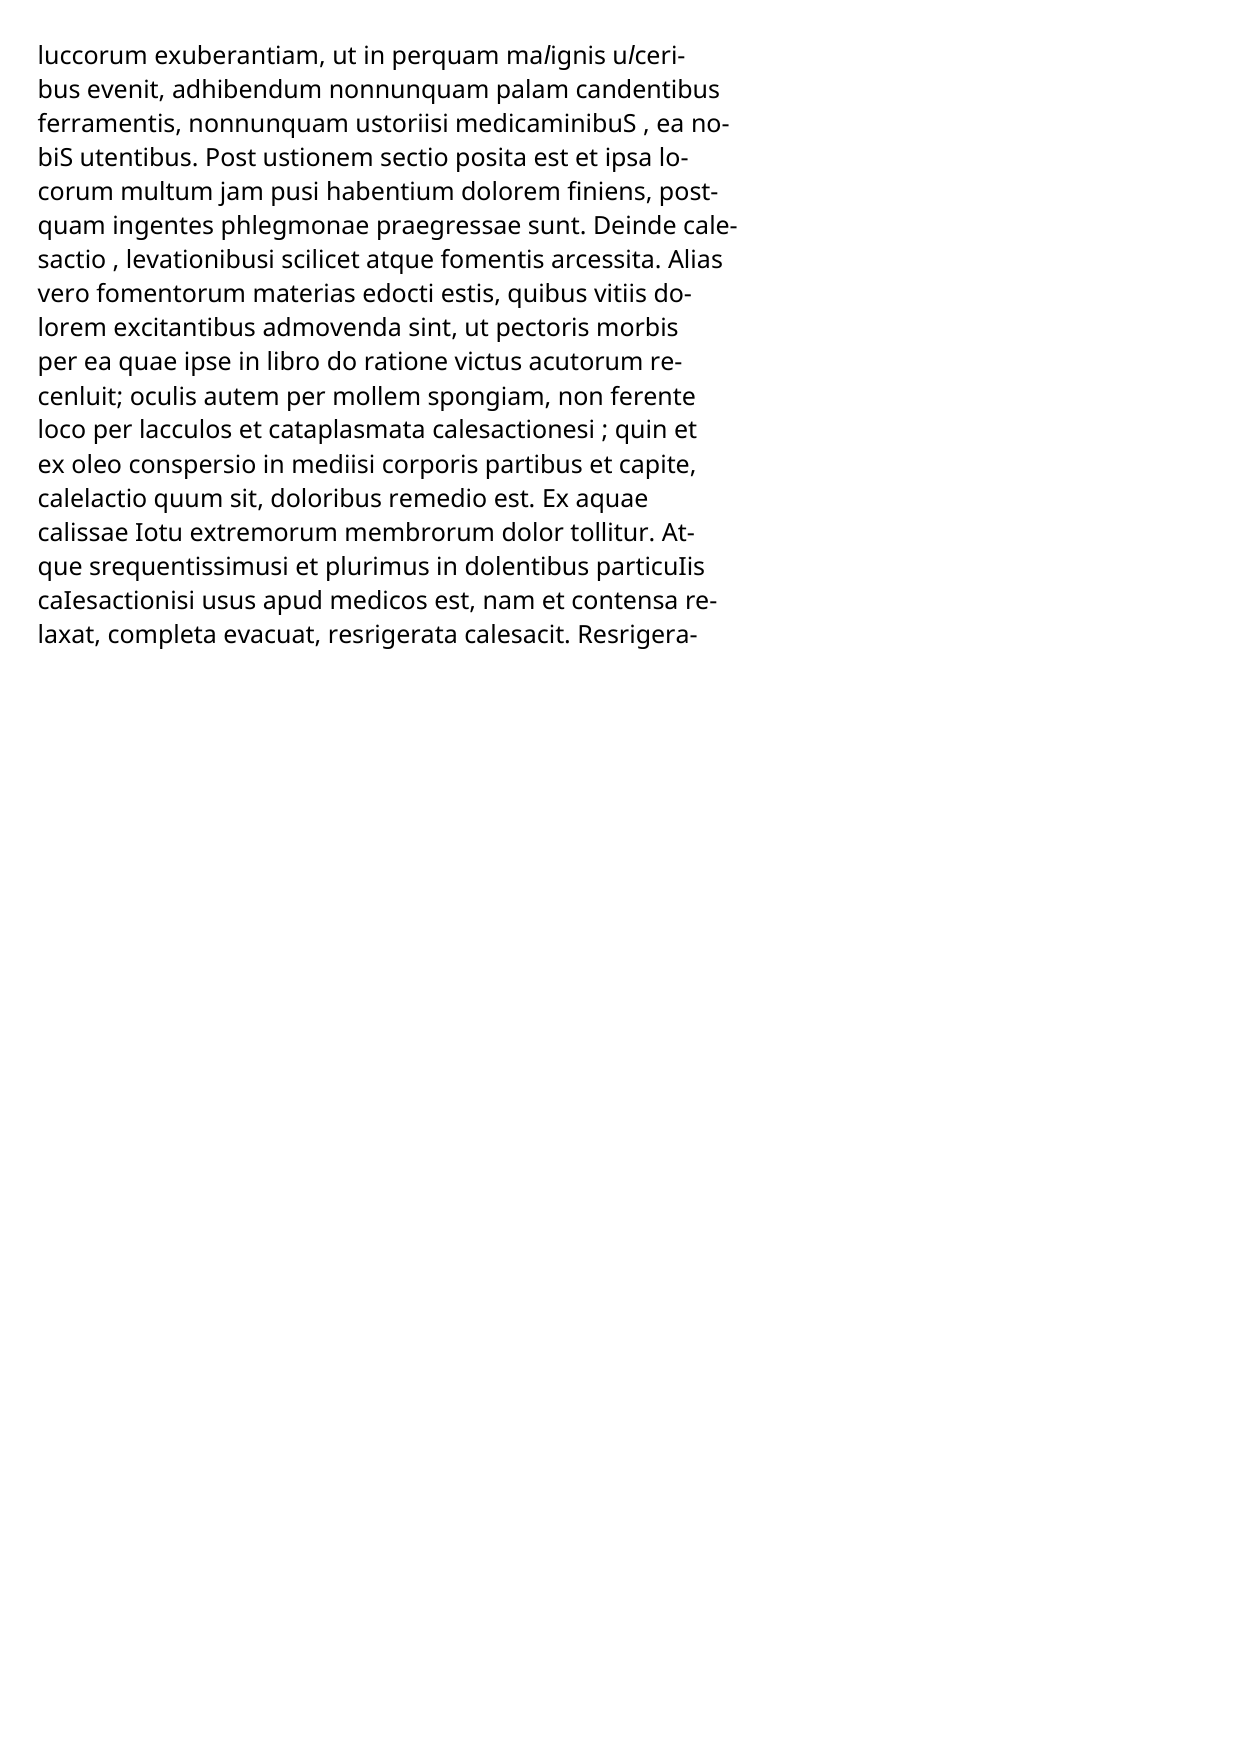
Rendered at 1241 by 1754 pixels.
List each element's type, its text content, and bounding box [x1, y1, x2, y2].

text luccorum exuberantiam, ut in perquam malignis ulceri- bus evenit, adhibendum nonnunquam palam candentibus ferramentis, nonnunquam ustoriisi medicaminibuS , ea no- biS utentibus. Post ustionem sectio posita est et ipsa lo- corum multum jam pusi habentium dolorem finiens, post- quam ingentes phlegmonae praegressae sunt. Deinde cale- sactio , levationibusi scilicet atque fomentis arcessita. Alias vero fomentorum materias edocti estis, quibus vitiis do- lorem excitantibus admovenda sint, ut pectoris morbis per ea quae ipse in libro do ratione victus acutorum re- cenluit; oculis autem per mollem spongiam, non ferente loco per lacculos et cataplasmata calesactionesi ; quin et ex oleo conspersio in mediisi corporis partibus et capite, calelactio quum sit, doloribus remedio est. Ex aquae calissae Iotu extremorum membrorum dolor tollitur. At- que srequentissimusi et plurimus in dolentibus particuIis caIesactionisi usus apud medicos est, nam et contensa re- laxat, completa evacuat, resrigerata calesacit. Resrigera- [37, 37, 1203, 651]
